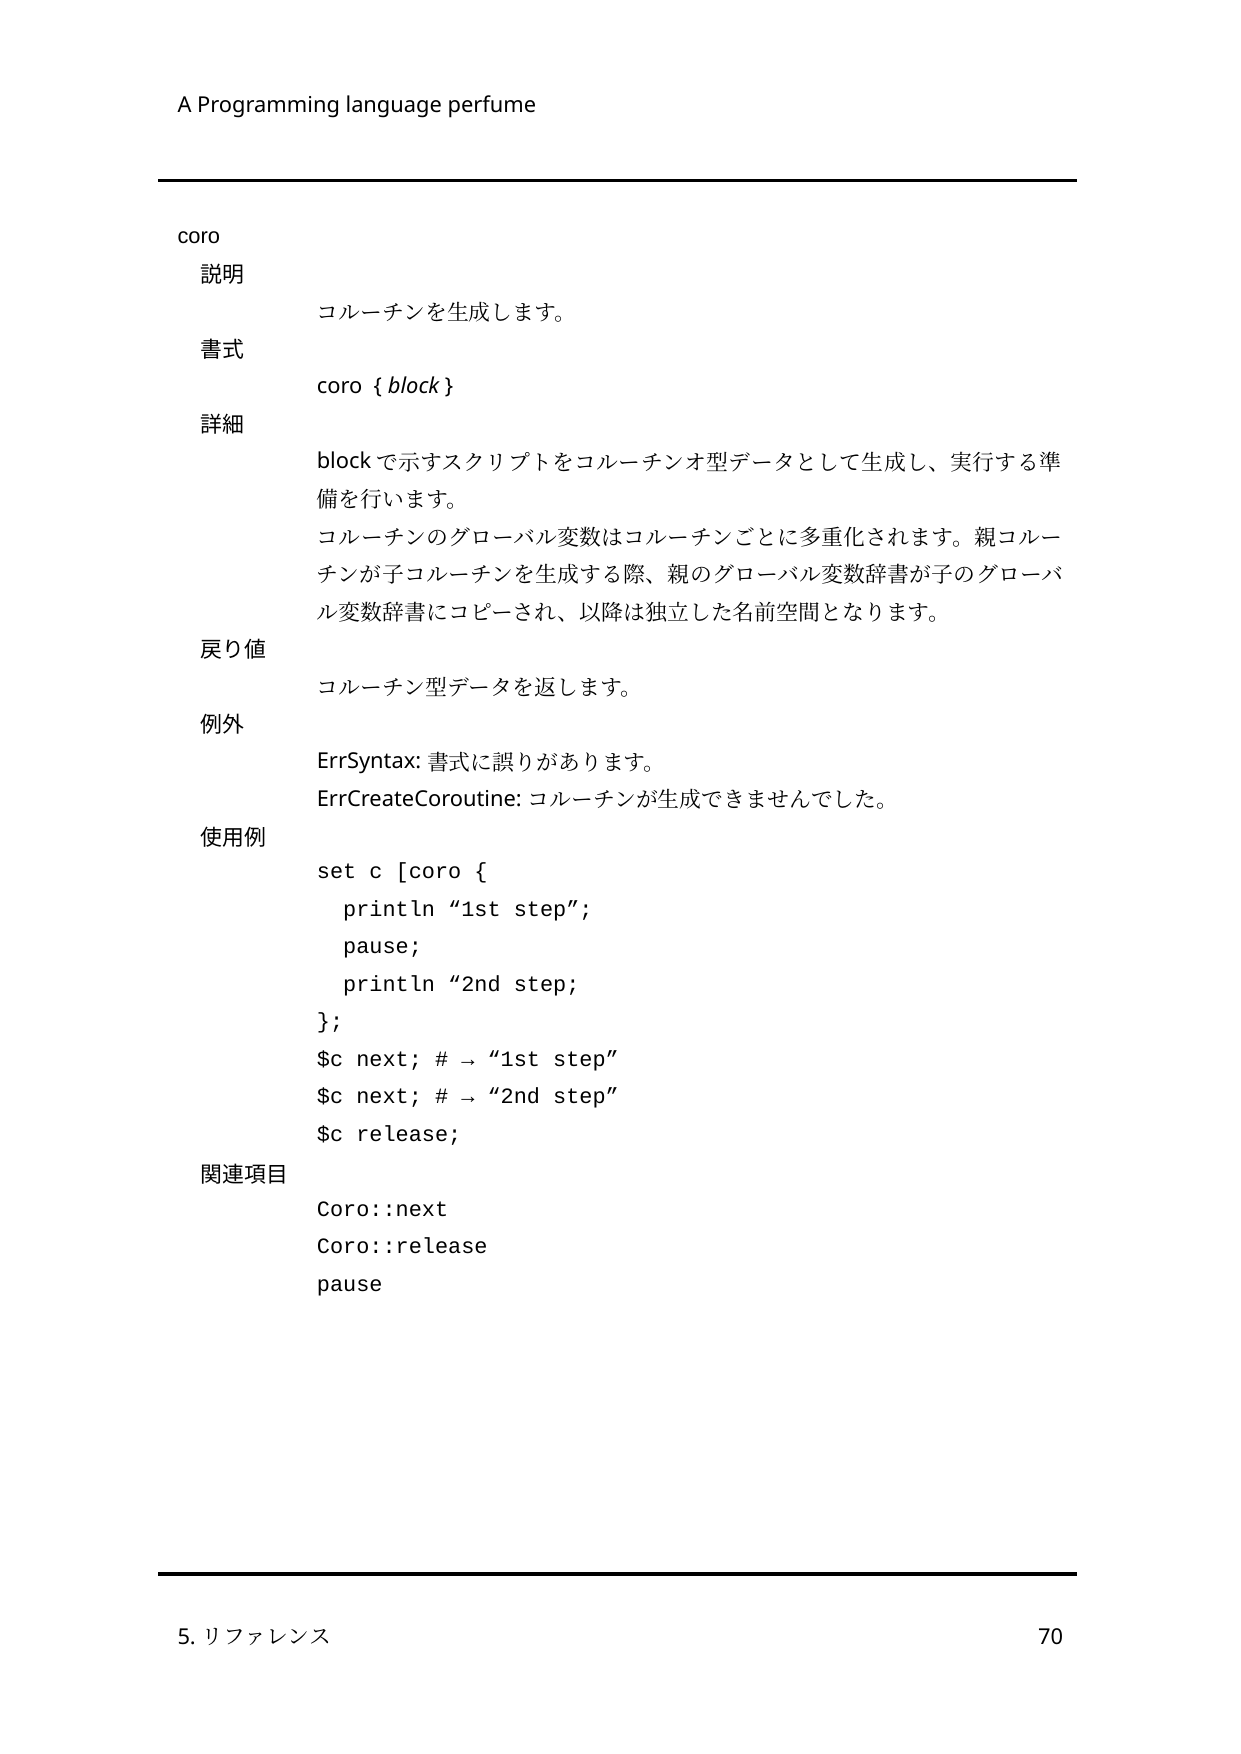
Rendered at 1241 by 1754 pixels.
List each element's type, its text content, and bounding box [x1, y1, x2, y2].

table_header 説明 [200, 254, 317, 329]
table_header コルーチンを生成します。 [317, 254, 1063, 329]
table_cell 戻り値 [200, 629, 317, 704]
table_cell blockで示すスクリプトをコルーチンオ型データとして生成し、実行する準備を行います。 コルーチンのグローバル変数はコルーチンごとに多重化されます。親コルーチンが子コルーチンを生成する際、親のグローバル変数辞書が子のグローバル変数辞書にコピーされ、以降は独立した名前空間となります。 [317, 404, 1063, 629]
table_cell 関連項目 [200, 1154, 317, 1304]
subtitle coro [177, 217, 1063, 254]
table_cell ErrSyntax: 書式に誤りがあります。 ErrCreateCoroutine: コルーチンが生成できませんでした。 [317, 704, 1063, 817]
table_cell 詳細 [200, 404, 317, 629]
table_cell Coro::next Coro::release pause [317, 1154, 1063, 1304]
table_cell コルーチン型データを返します。 [317, 629, 1063, 704]
table_cell 書式 [200, 329, 317, 404]
table_cell set c [coro { println “1st step”; pause; println “2nd step; }; $c next; # → “1st step” $c next; # → “2nd step” $c release; [317, 817, 1063, 1154]
table_cell 使用例 [200, 817, 317, 1154]
table_cell 例外 [200, 704, 317, 817]
table_cell coro { block } [317, 329, 1063, 404]
